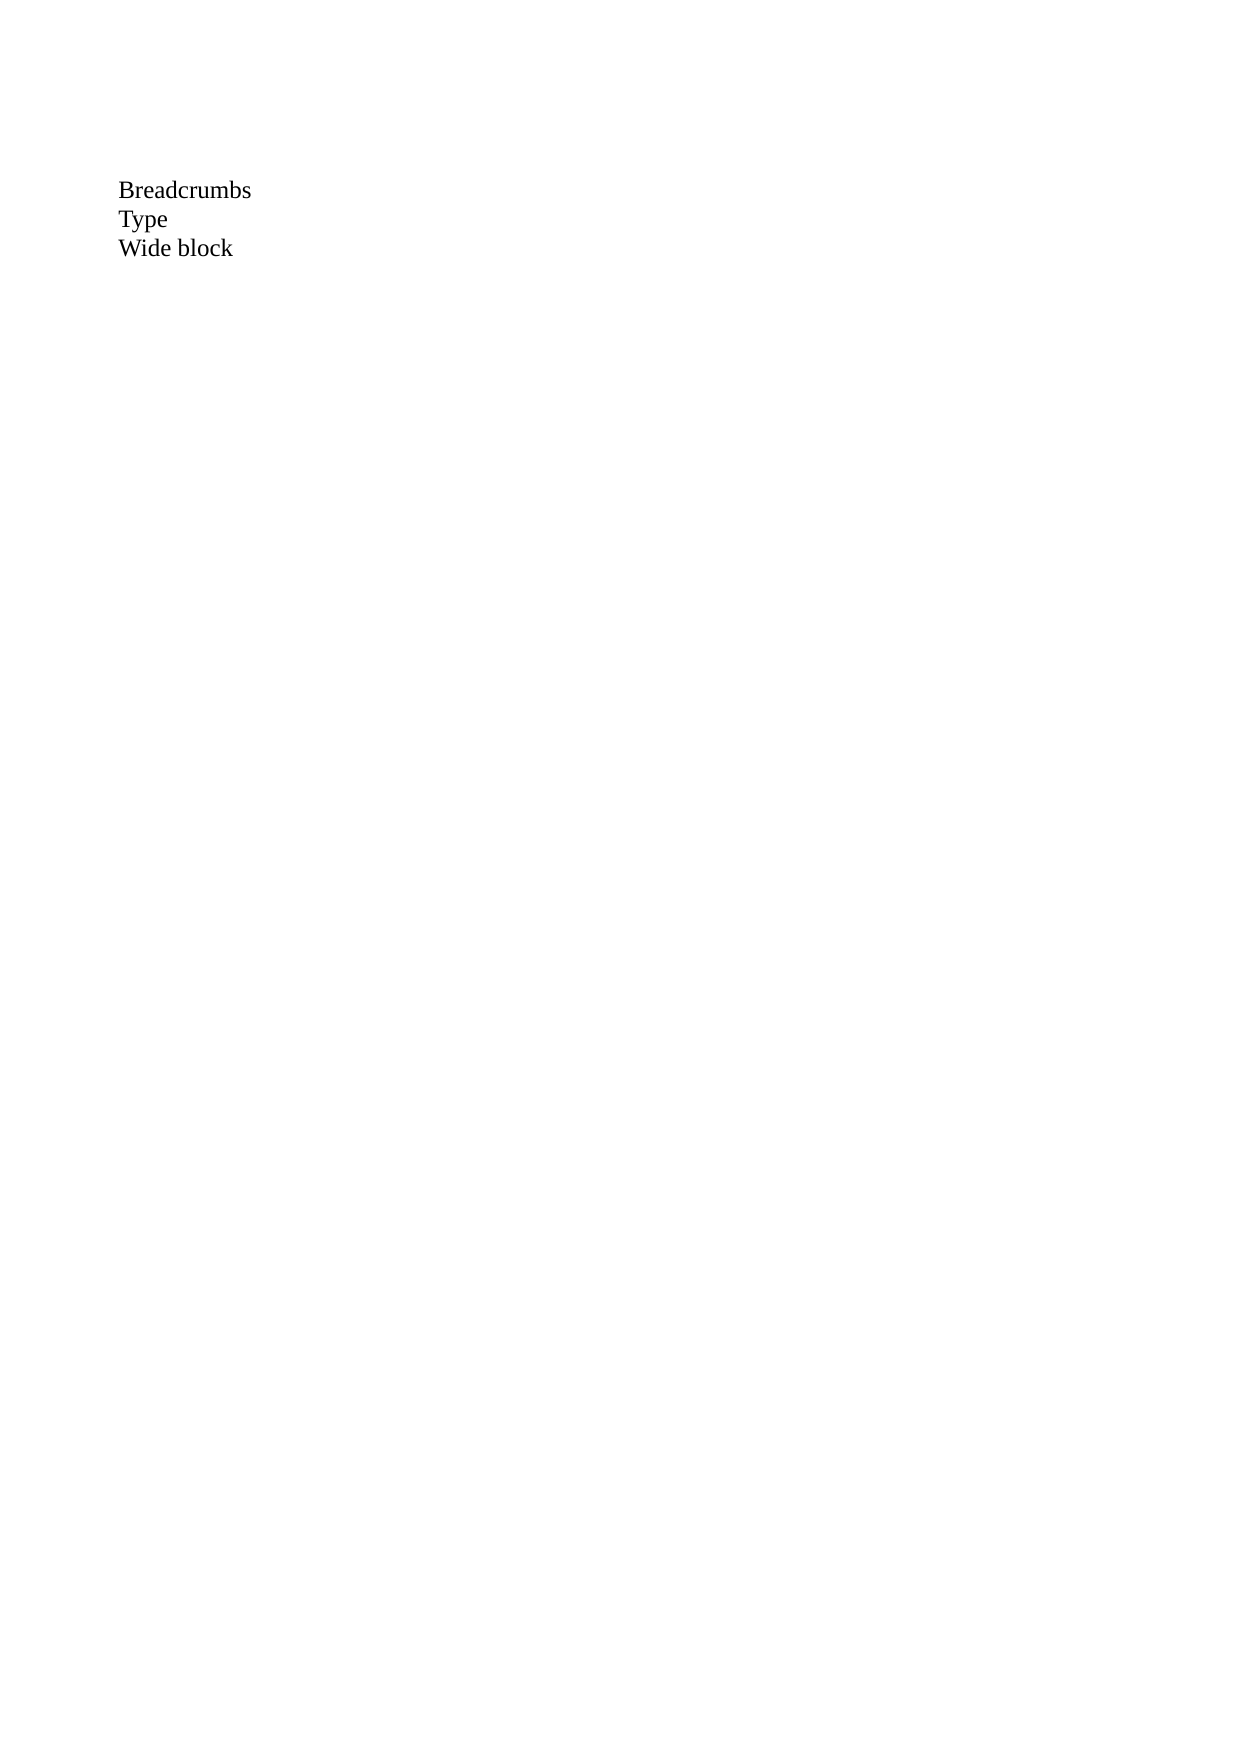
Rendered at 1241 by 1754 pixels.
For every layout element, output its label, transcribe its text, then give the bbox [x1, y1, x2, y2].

table_cell [118, 118, 285, 176]
table_cell [955, 434, 1122, 463]
table_cell [955, 176, 1122, 291]
table_cell [620, 291, 787, 319]
table_cell [118, 463, 285, 492]
table_cell [285, 406, 453, 434]
table_cell [118, 319, 285, 348]
table_cell [620, 348, 787, 377]
table_cell [955, 291, 1122, 319]
table_cell [788, 406, 955, 434]
table_cell [453, 463, 620, 492]
table_cell [788, 492, 955, 521]
table_cell [788, 348, 955, 377]
table_cell [620, 463, 787, 492]
table_cell [620, 492, 787, 521]
table_cell [620, 406, 787, 434]
table_cell [955, 377, 1122, 406]
table_cell [285, 348, 453, 377]
table_cell [118, 291, 285, 319]
table_cell [453, 319, 620, 348]
table_cell [453, 434, 620, 463]
table_cell [788, 319, 955, 348]
table_cell [453, 492, 620, 521]
table_cell [955, 463, 1122, 492]
table_cell [620, 319, 787, 348]
table_cell [285, 176, 453, 291]
table_cell [955, 406, 1122, 434]
table_cell [453, 176, 620, 291]
table_cell [453, 291, 620, 319]
table_cell [955, 492, 1122, 521]
table_cell [955, 348, 1122, 377]
table_cell [620, 377, 787, 406]
table_cell [788, 291, 955, 319]
table_cell [620, 176, 787, 291]
table_cell [285, 434, 453, 463]
table_cell [620, 118, 787, 176]
table_cell [285, 118, 453, 176]
table_cell [118, 492, 285, 521]
table_cell [453, 118, 620, 176]
table_cell [955, 319, 1122, 348]
table_cell [285, 377, 453, 406]
table_cell [955, 118, 1122, 176]
table_cell [118, 348, 285, 377]
table_cell [285, 319, 453, 348]
table_cell [118, 377, 285, 406]
table_cell [453, 348, 620, 377]
table_cell [788, 434, 955, 463]
table_cell [788, 463, 955, 492]
table_cell [788, 118, 955, 176]
table_cell [285, 291, 453, 319]
table_cell Breadcrumbs Type Wide block [118, 176, 285, 291]
table_cell [788, 377, 955, 406]
table_cell [118, 406, 285, 434]
table_cell [788, 176, 955, 291]
table_cell [453, 377, 620, 406]
table_cell [285, 492, 453, 521]
table_cell [620, 434, 787, 463]
table_cell [453, 406, 620, 434]
table_cell [118, 434, 285, 463]
table_cell [285, 463, 453, 492]
